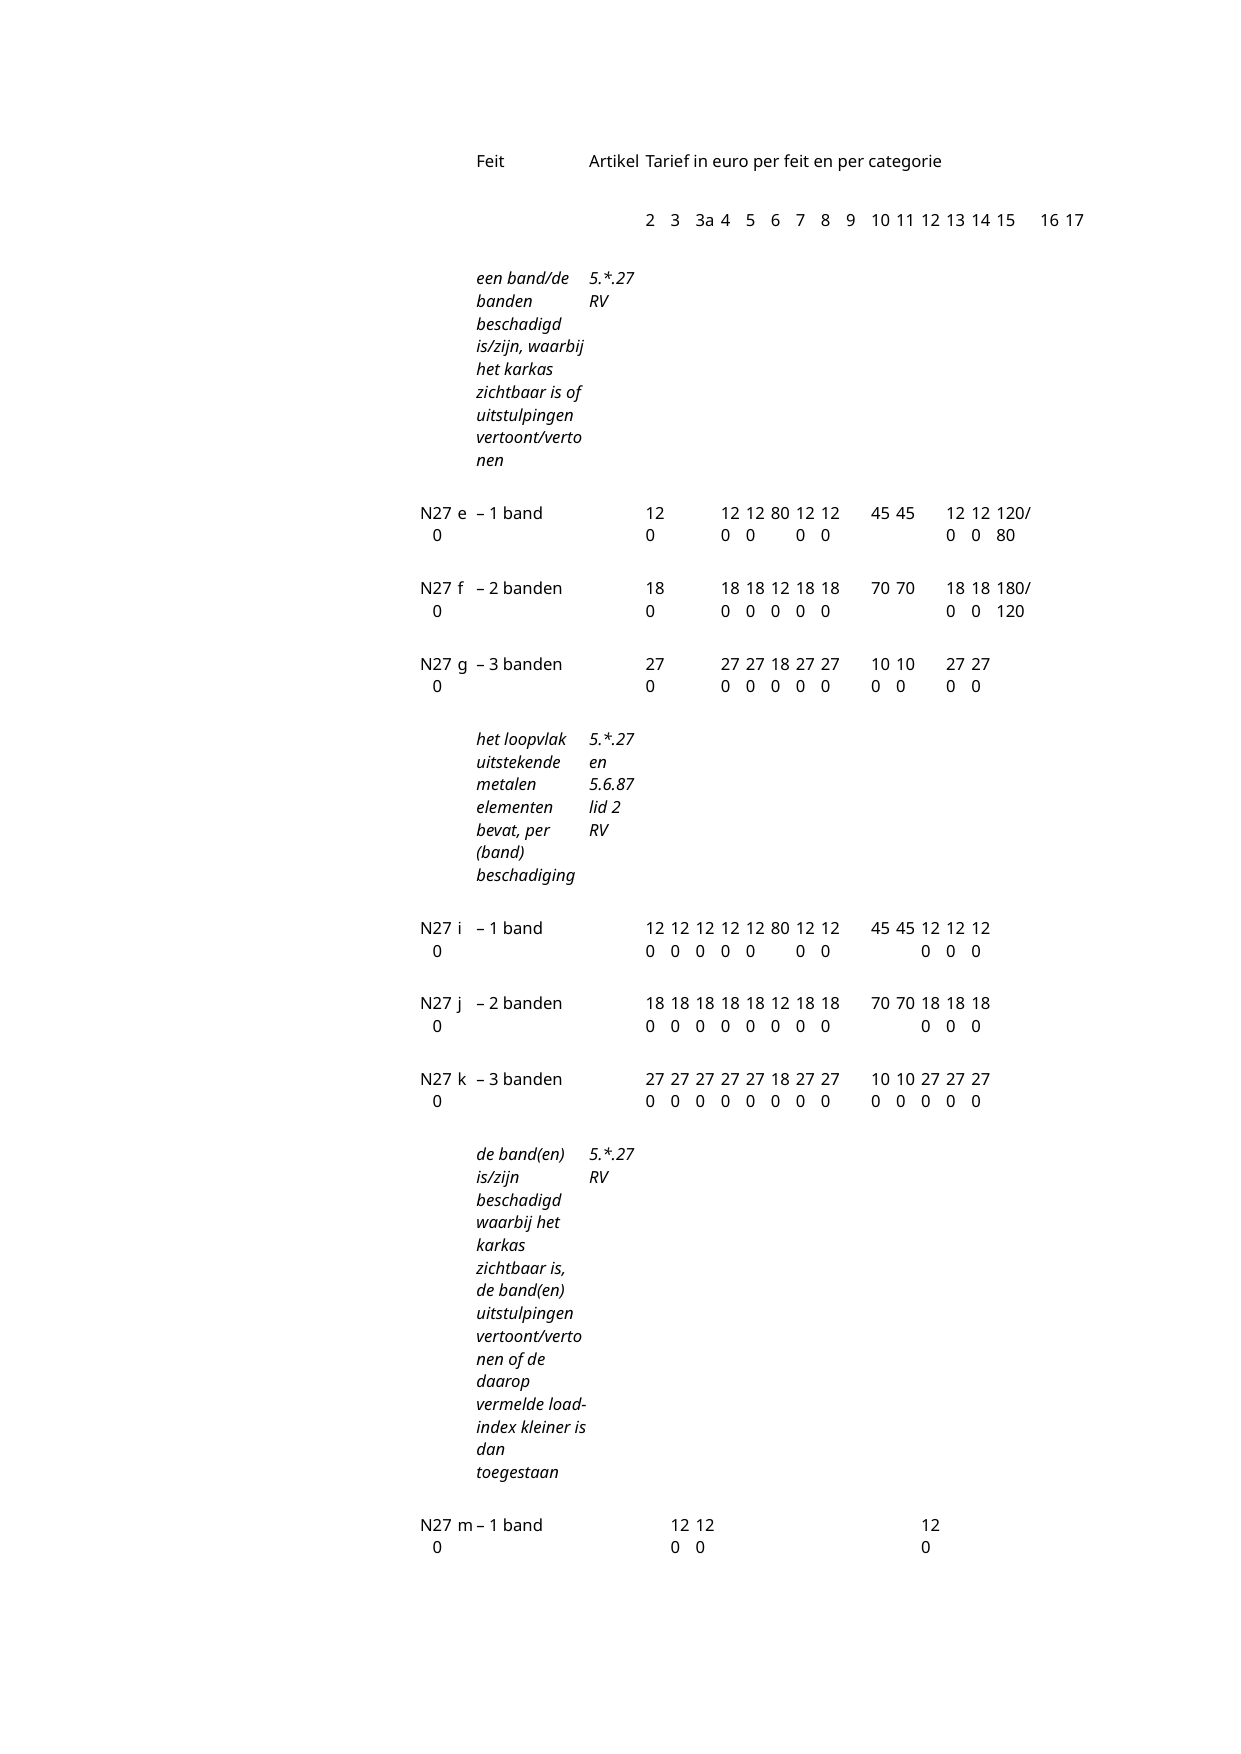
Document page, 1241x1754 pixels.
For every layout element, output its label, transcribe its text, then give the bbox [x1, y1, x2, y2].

table_cell 270 [971, 1067, 996, 1143]
table_cell – 3 banden [476, 1067, 589, 1143]
table_cell – 1 band [476, 916, 589, 992]
table_cell [846, 1143, 871, 1513]
table_cell – 1 band [476, 1513, 589, 1589]
table_cell [921, 501, 946, 577]
table_cell [771, 1143, 796, 1513]
table_cell 180 [821, 577, 846, 652]
table_cell [996, 1513, 1040, 1589]
table_cell N [420, 1513, 432, 1589]
table_cell 180 [721, 577, 746, 652]
table_cell 120 [821, 916, 846, 992]
table_cell 180 [971, 992, 996, 1067]
table_cell 120 [921, 1513, 946, 1589]
table_cell 70 [896, 577, 921, 652]
table_cell [846, 577, 871, 652]
table_cell [433, 728, 457, 916]
table_cell [1040, 267, 1065, 501]
table_cell [695, 1143, 721, 1513]
table_cell [458, 209, 476, 267]
table_header [420, 150, 432, 208]
table_cell [921, 577, 946, 652]
table_cell [670, 728, 695, 916]
table_cell [433, 1143, 457, 1513]
table_cell 270 [433, 652, 457, 727]
table_cell [771, 728, 796, 916]
table_cell 5 [746, 209, 771, 267]
table_cell 100 [896, 652, 921, 727]
table_cell 120 [746, 916, 771, 992]
table_cell 270 [695, 1067, 721, 1143]
table_cell 180 [796, 577, 821, 652]
table_cell 70 [871, 992, 896, 1067]
table_cell 270 [746, 1067, 771, 1143]
table_cell 15 [996, 209, 1040, 267]
table_cell 270 [433, 992, 457, 1067]
table_cell [1040, 992, 1065, 1067]
table_cell [420, 267, 432, 501]
table_header Artikel [589, 150, 645, 208]
table_cell [971, 1143, 996, 1513]
table_cell 120 [971, 916, 996, 992]
table_cell [896, 728, 921, 916]
table_cell 270 [921, 1067, 946, 1143]
table_cell [996, 916, 1040, 992]
table_cell f [458, 577, 476, 652]
table_cell [1040, 1067, 1065, 1143]
table_cell [1065, 577, 1090, 652]
table_cell [695, 501, 721, 577]
table_cell 270 [433, 1513, 457, 1589]
table_cell [1040, 1143, 1065, 1513]
table_cell 270 [746, 652, 771, 727]
table_cell [589, 501, 645, 577]
table_cell 120 [670, 1513, 695, 1589]
table_cell 100 [896, 1067, 921, 1143]
table_cell m [458, 1513, 476, 1589]
table_cell [746, 267, 771, 501]
table_cell [946, 728, 971, 916]
table_cell 180 [821, 992, 846, 1067]
table_cell [670, 267, 695, 501]
table_cell [821, 728, 846, 916]
table_cell e [458, 501, 476, 577]
table_cell 70 [871, 577, 896, 652]
table_cell [1065, 1067, 1090, 1143]
table_cell [1065, 1513, 1090, 1589]
table_cell 180 [921, 992, 946, 1067]
table_cell [589, 209, 645, 267]
table_cell 80 [771, 916, 796, 992]
table_cell [721, 1143, 746, 1513]
table_cell [846, 728, 871, 916]
table_header [433, 150, 457, 208]
table_cell [695, 267, 721, 501]
table_cell 120 [971, 501, 996, 577]
table_cell 13 [946, 209, 971, 267]
table_cell [971, 1513, 996, 1589]
table_cell 120 [695, 1513, 721, 1589]
table_cell 14 [971, 209, 996, 267]
table_cell 10 [871, 209, 896, 267]
table_cell 120 [746, 501, 771, 577]
table_cell 270 [721, 1067, 746, 1143]
table_cell [589, 916, 645, 992]
table_cell 17 [1065, 209, 1090, 267]
table_cell [846, 501, 871, 577]
table_cell [695, 652, 721, 727]
table_cell [458, 267, 476, 501]
table_cell [946, 267, 971, 501]
table_cell [771, 1513, 796, 1589]
table_header Tarief in euro per feit en per categorie [645, 150, 1090, 208]
table_cell [921, 728, 946, 916]
table_cell 180/120 [996, 577, 1040, 652]
table_cell j [458, 992, 476, 1067]
table_cell [871, 1143, 896, 1513]
table_cell 4 [721, 209, 746, 267]
table_cell [476, 209, 589, 267]
table_cell [821, 1513, 846, 1589]
table_cell 6 [771, 209, 796, 267]
table_cell 120 [946, 501, 971, 577]
table_cell het loopvlak uitstekende metalen elementen bevat, per (band) beschadiging [476, 728, 589, 916]
table_cell [896, 267, 921, 501]
table_cell 180 [771, 652, 796, 727]
table_cell [433, 209, 457, 267]
table_cell 120 [670, 916, 695, 992]
table_cell [996, 652, 1040, 727]
table_cell [771, 267, 796, 501]
table_cell [1040, 916, 1065, 992]
table_cell 120 [695, 916, 721, 992]
table_cell [846, 267, 871, 501]
table_cell 270 [645, 1067, 670, 1143]
table_cell 120 [771, 577, 796, 652]
table_cell [589, 1513, 645, 1589]
table_cell [946, 1143, 971, 1513]
table_cell [589, 577, 645, 652]
table_cell [996, 1143, 1040, 1513]
table_cell 180 [946, 992, 971, 1067]
table_cell N [420, 916, 432, 992]
table_cell [821, 267, 846, 501]
table_cell [458, 1143, 476, 1513]
table_cell 180 [695, 992, 721, 1067]
table_cell [996, 1067, 1040, 1143]
table_cell 120 [946, 916, 971, 992]
table_cell 45 [896, 916, 921, 992]
table_cell N [420, 1067, 432, 1143]
table_cell 3a [695, 209, 721, 267]
table_cell 12 [921, 209, 946, 267]
table_cell – 2 banden [476, 992, 589, 1067]
table_cell k [458, 1067, 476, 1143]
table_cell 270 [433, 916, 457, 992]
table_cell g [458, 652, 476, 727]
table_cell – 3 banden [476, 652, 589, 727]
table_cell [871, 728, 896, 916]
table_cell [695, 577, 721, 652]
table_cell 3 [670, 209, 695, 267]
table_cell 120 [796, 501, 821, 577]
table_cell [589, 1067, 645, 1143]
table_cell 180 [645, 577, 670, 652]
table_cell 270 [971, 652, 996, 727]
table_cell 45 [871, 916, 896, 992]
table_cell 16 [1040, 209, 1065, 267]
table_cell 180 [771, 1067, 796, 1143]
table_cell 180 [746, 577, 771, 652]
table_cell – 1 band [476, 501, 589, 577]
table_cell 100 [871, 1067, 896, 1143]
table_cell 9 [846, 209, 871, 267]
table_cell [921, 652, 946, 727]
table_cell [946, 1513, 971, 1589]
table_cell 8 [821, 209, 846, 267]
table_cell [746, 728, 771, 916]
table_cell 180 [670, 992, 695, 1067]
table_cell [746, 1513, 771, 1589]
table_cell [846, 916, 871, 992]
table_cell 120 [821, 501, 846, 577]
table_cell 270 [721, 652, 746, 727]
table_cell [670, 501, 695, 577]
table_cell 270 [821, 652, 846, 727]
table_cell N [420, 652, 432, 727]
table_cell [921, 267, 946, 501]
table_cell 270 [946, 1067, 971, 1143]
table_cell [796, 267, 821, 501]
table_cell 5.*.27 en 5.6.87 lid 2 RV [589, 728, 645, 916]
table_cell [1065, 728, 1090, 916]
table_cell 45 [896, 501, 921, 577]
table_cell [1040, 1513, 1065, 1589]
table_cell [721, 1513, 746, 1589]
table_cell 120 [645, 916, 670, 992]
table_cell 5.*.27 RV [589, 1143, 645, 1513]
table_cell de band(en) is/zijn beschadigd waarbij het karkas zichtbaar is, de band(en) uitstulpingen vertoont/vertonen of de daarop vermelde load-index kleiner is dan toegestaan [476, 1143, 589, 1513]
table_cell [589, 992, 645, 1067]
table_cell [1040, 728, 1065, 916]
table_cell [1040, 501, 1065, 577]
table_cell [1065, 1143, 1090, 1513]
table_cell [645, 1513, 670, 1589]
table_cell [420, 209, 432, 267]
table_cell [1065, 916, 1090, 992]
table_cell [971, 728, 996, 916]
table_header [458, 150, 476, 208]
table_cell 270 [645, 652, 670, 727]
table_cell 70 [896, 992, 921, 1067]
table_cell [921, 1143, 946, 1513]
table_cell [796, 1143, 821, 1513]
table_cell [433, 267, 457, 501]
table_cell [670, 652, 695, 727]
table_cell [996, 992, 1040, 1067]
table_cell [996, 728, 1040, 916]
table_cell [420, 1143, 432, 1513]
table_cell N [420, 501, 432, 577]
table_cell [1065, 652, 1090, 727]
table_cell [670, 577, 695, 652]
table_cell 120 [645, 501, 670, 577]
table_cell N [420, 992, 432, 1067]
table_cell 270 [821, 1067, 846, 1143]
table_cell [846, 1513, 871, 1589]
table_cell 270 [946, 652, 971, 727]
table_cell [871, 267, 896, 501]
table_cell [896, 1143, 921, 1513]
table_cell 120 [721, 916, 746, 992]
table_cell 11 [896, 209, 921, 267]
table_cell [420, 728, 432, 916]
table_cell [871, 1513, 896, 1589]
table_cell [796, 1513, 821, 1589]
table_cell [645, 1143, 670, 1513]
table_cell N [420, 577, 432, 652]
table_cell [971, 267, 996, 501]
table_cell 180 [746, 992, 771, 1067]
table_cell 180 [796, 992, 821, 1067]
table_cell – 2 banden [476, 577, 589, 652]
table_cell 270 [433, 577, 457, 652]
table_cell 180 [645, 992, 670, 1067]
table_cell [746, 1143, 771, 1513]
table_cell 270 [796, 1067, 821, 1143]
table_cell 5.*.27 RV [589, 267, 645, 501]
table_cell [796, 728, 821, 916]
table_cell 270 [796, 652, 821, 727]
table_cell 120/80 [996, 501, 1040, 577]
table_cell [1040, 577, 1065, 652]
table_cell [1040, 652, 1065, 727]
table_cell [645, 728, 670, 916]
table_cell 120 [921, 916, 946, 992]
table_cell 7 [796, 209, 821, 267]
table_cell i [458, 916, 476, 992]
table_cell 45 [871, 501, 896, 577]
table_cell [721, 728, 746, 916]
table_cell [846, 1067, 871, 1143]
table_cell 120 [771, 992, 796, 1067]
table_cell 120 [796, 916, 821, 992]
table_cell [996, 267, 1040, 501]
table_cell [846, 992, 871, 1067]
table_cell [645, 267, 670, 501]
table_cell [721, 267, 746, 501]
table_cell een band/de banden beschadigd is/zijn, waarbij het karkas zichtbaar is of uitstulpingen vertoont/vertonen [476, 267, 589, 501]
table_cell [695, 728, 721, 916]
table_cell 270 [670, 1067, 695, 1143]
table_cell 120 [721, 501, 746, 577]
table_header Feit [476, 150, 589, 208]
table_cell [846, 652, 871, 727]
table_cell [896, 1513, 921, 1589]
table_cell [1065, 992, 1090, 1067]
table_cell [458, 728, 476, 916]
table_cell [821, 1143, 846, 1513]
table_cell 180 [946, 577, 971, 652]
table_cell [1065, 267, 1090, 501]
table_cell [1065, 501, 1090, 577]
table_cell [589, 652, 645, 727]
table_cell [670, 1143, 695, 1513]
table_cell 80 [771, 501, 796, 577]
table_cell 180 [971, 577, 996, 652]
table_cell 270 [433, 501, 457, 577]
table_cell 100 [871, 652, 896, 727]
table_cell 2 [645, 209, 670, 267]
table_cell 180 [721, 992, 746, 1067]
table_cell 270 [433, 1067, 457, 1143]
